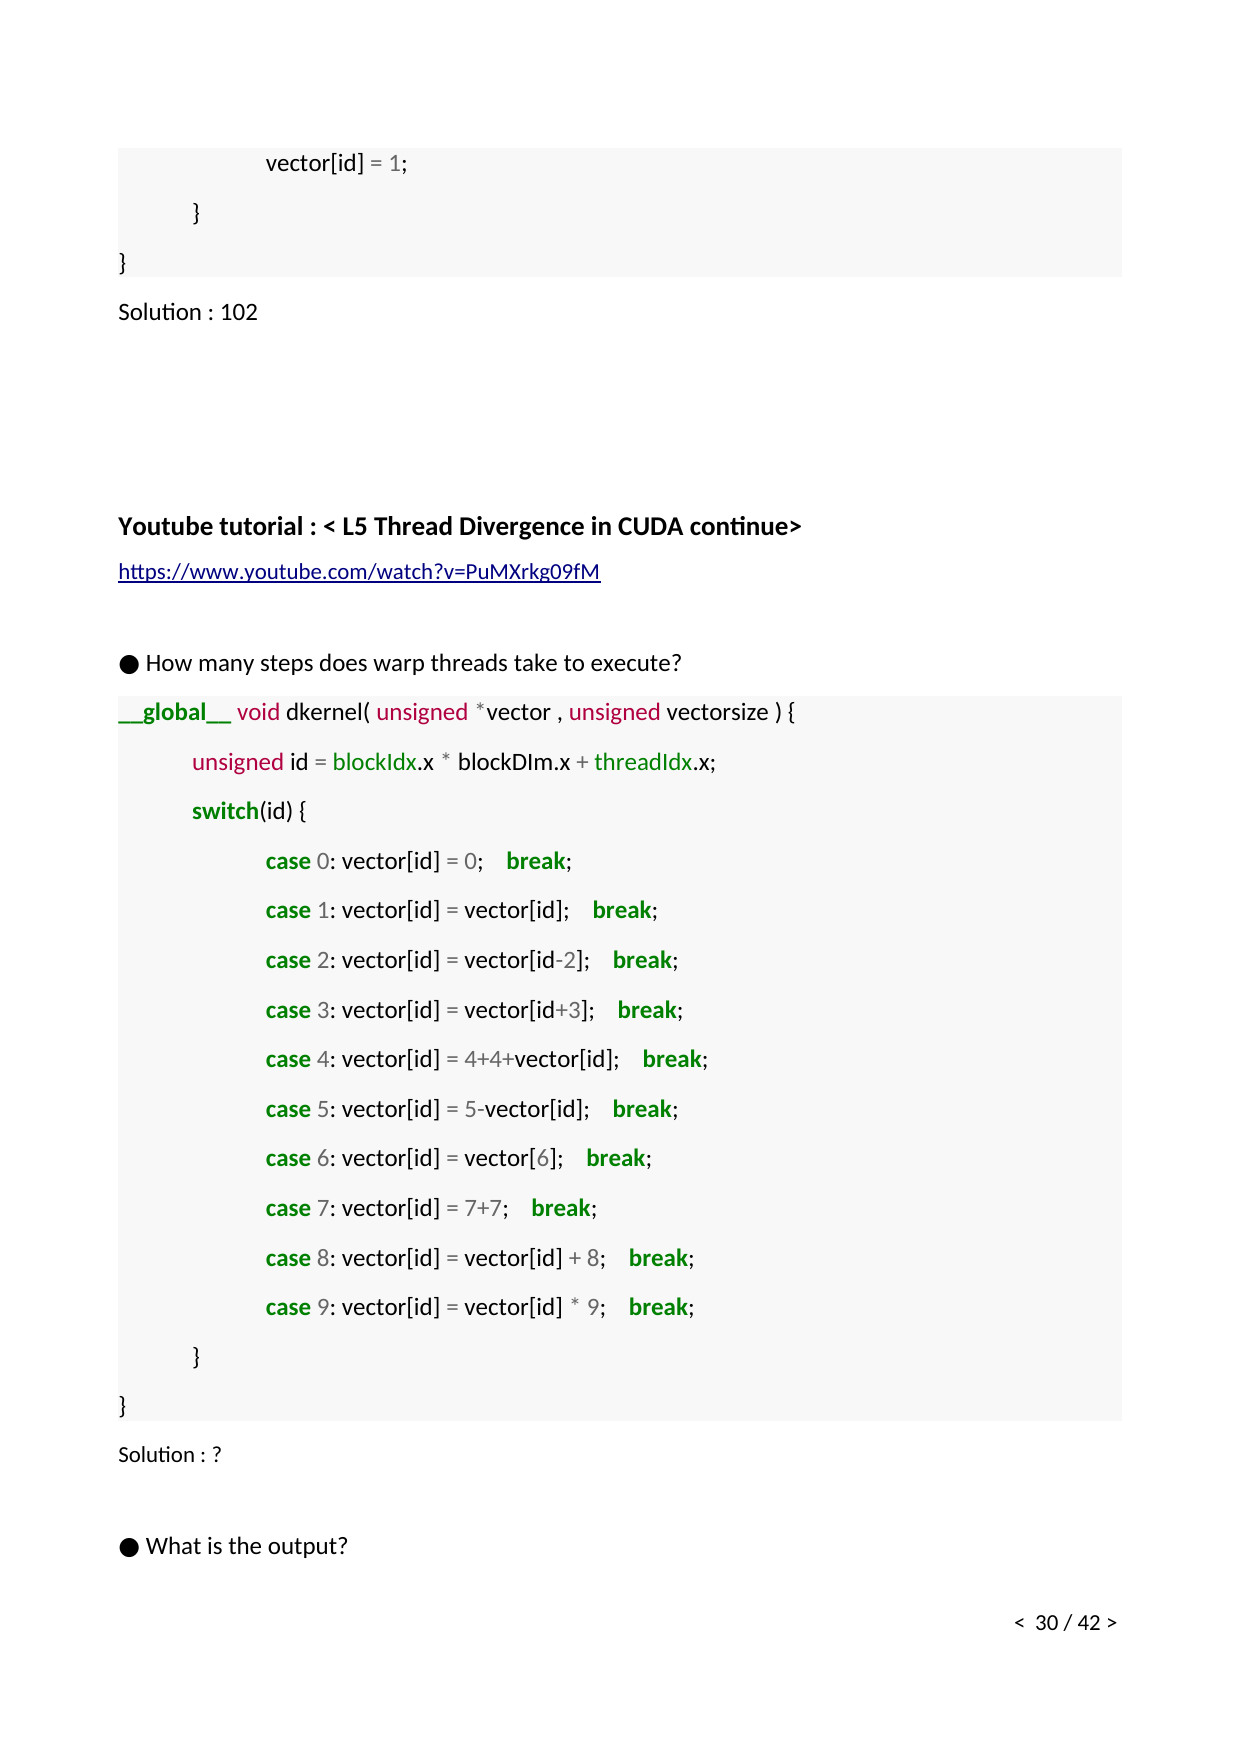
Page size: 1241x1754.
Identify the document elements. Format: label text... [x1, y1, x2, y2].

text case 2: vector[id] = vector[id-2]; break; [118, 944, 1122, 975]
text https://www.youtube.com/watch?v=PuMXrkg09fM [118, 557, 1122, 585]
text case 4: vector[id] = 4+4+vector[id]; break; [118, 1043, 1122, 1074]
text case 7: vector[id] = 7+7; break; [118, 1192, 1122, 1223]
text Solution : ? [118, 1440, 1122, 1468]
text case 5: vector[id] = 5-vector[id]; break; [118, 1093, 1122, 1123]
text case 6: vector[id] = vector[6]; break; [118, 1143, 1122, 1173]
text Solution : 102 [118, 296, 1122, 327]
text unsigned id = blockIdx.x * blockDIm.x + threadIdx.x; [118, 746, 1122, 776]
text } [118, 1391, 1122, 1421]
text __global__ void dkernel( unsigned *vector , unsigned vectorsize ) { [118, 696, 1122, 727]
text case 8: vector[id] = vector[id] + 8; break; [118, 1242, 1122, 1272]
text } [118, 247, 1122, 277]
text case 1: vector[id] = vector[id]; break; [118, 895, 1122, 925]
text ● How many steps does warp threads take to execute? [118, 647, 1122, 677]
subtitle Youtube tutorial : < L5 Thread Divergence in CUDA continue> [118, 509, 1122, 542]
text case 0: vector[id] = 0; break; [118, 845, 1122, 876]
text ● What is the output? [118, 1530, 1122, 1560]
text } [118, 197, 1122, 228]
text case 9: vector[id] = vector[id] * 9; break; [118, 1291, 1122, 1322]
text switch(id) { [118, 796, 1122, 826]
text } [118, 1341, 1122, 1371]
text vector[id] = 1; [118, 148, 1122, 178]
text case 3: vector[id] = vector[id+3]; break; [118, 994, 1122, 1024]
